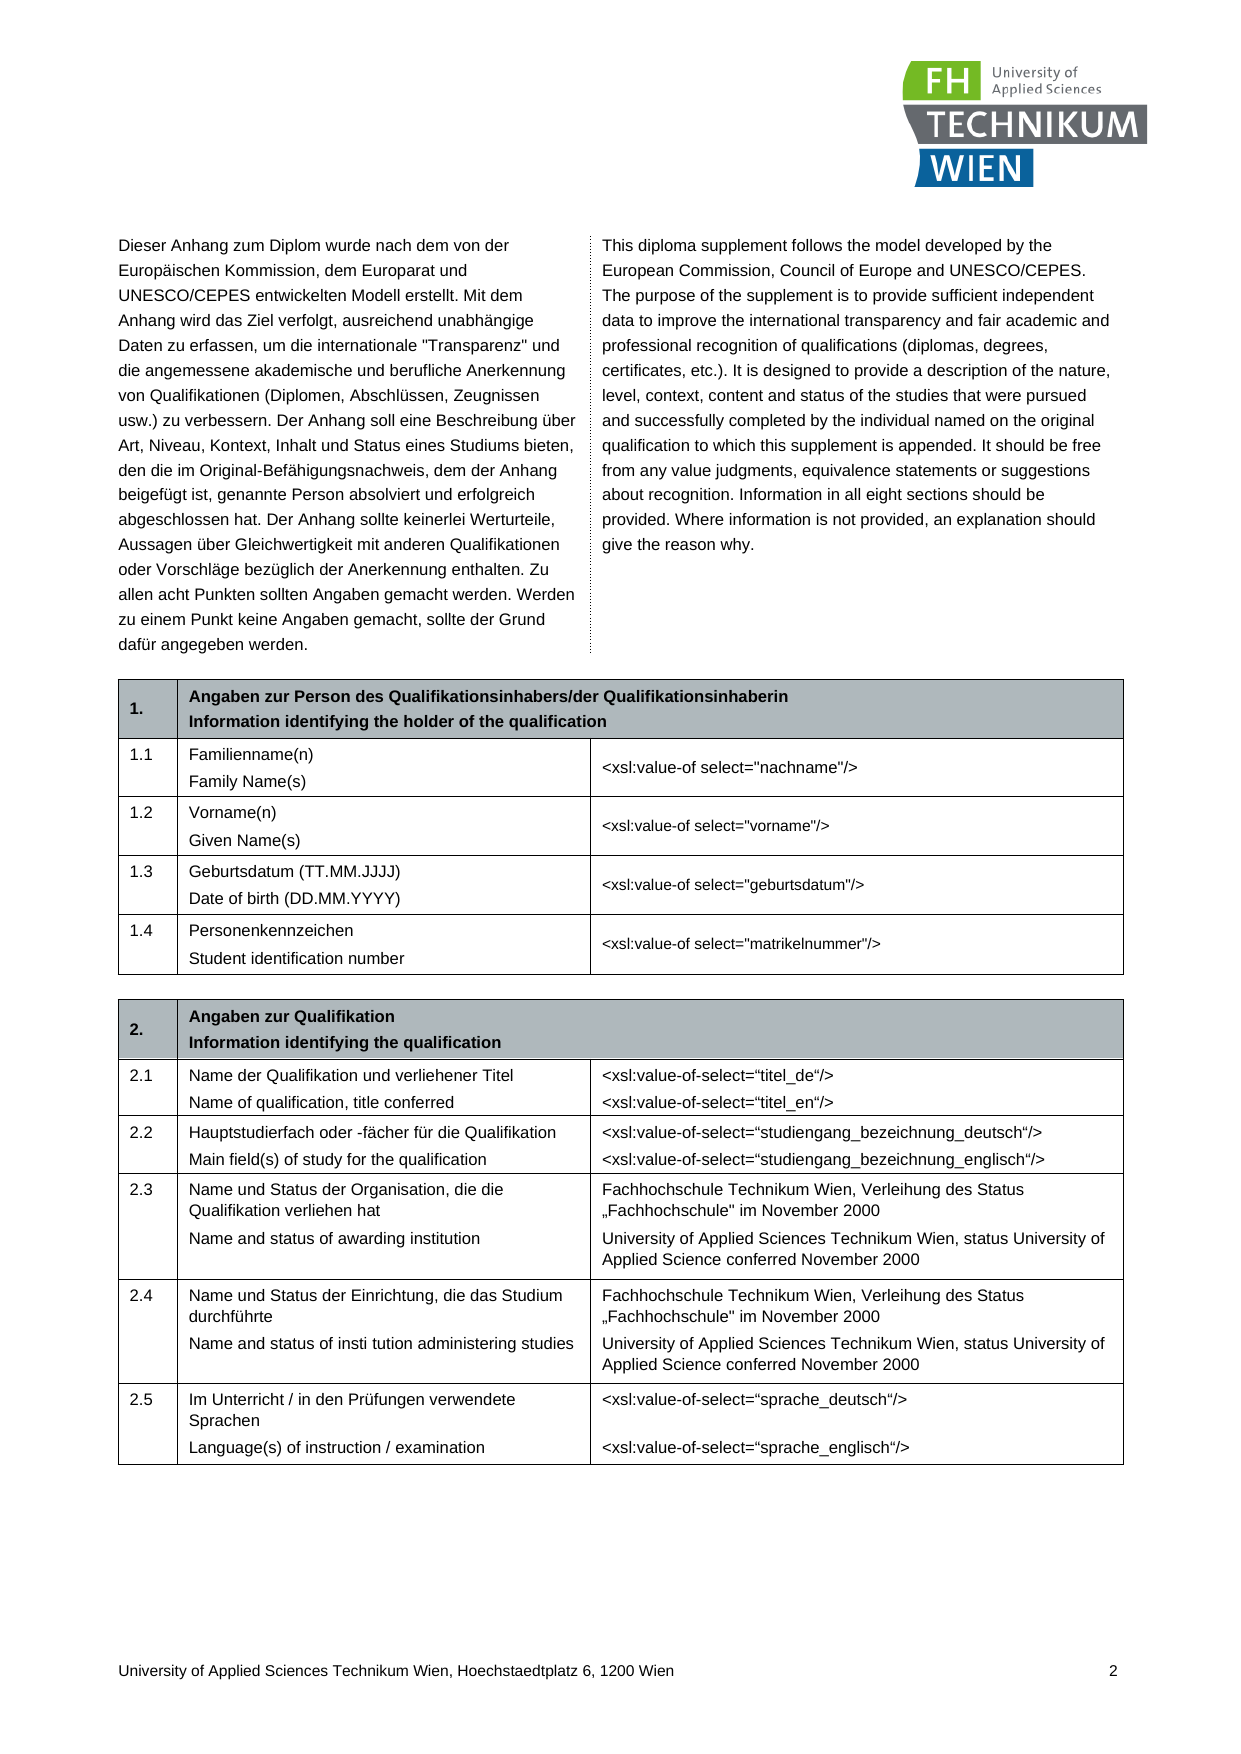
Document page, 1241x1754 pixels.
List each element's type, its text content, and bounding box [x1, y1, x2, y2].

table_cell <xsl:value-of-select=“studiengang_bezeichnung_deutsch“/> <xsl:value-of-select=“studiengang_bezeichnung_englisch“/> [591, 1116, 1123, 1173]
table_cell Name und Status der Einrichtung, die das Studium durchführte Name and status of insti tution administering studies [178, 1280, 590, 1383]
table_header Angaben zur Person des Qualifikationsinhabers/der Qualifikationsinhaberin Information identifying the holder of the qualification [178, 680, 1123, 738]
table_cell Name und Status der Organisation, die die Qualifikation verliehen hat Name and status of awarding institution [178, 1174, 590, 1278]
table_header 2. [119, 1000, 177, 1058]
table_cell 2.2 [119, 1116, 177, 1173]
picture [902, 61, 1148, 187]
table_header Angaben zur Qualifikation Information identifying the qualification [178, 1000, 1123, 1058]
table_cell 2.1 [119, 1060, 177, 1115]
table_cell 1.4 [119, 915, 177, 973]
table_cell 2.5 [119, 1384, 177, 1464]
table_cell 2.3 [119, 1174, 177, 1278]
table_cell <xsl:value-of-select=“sprache_deutsch“/> <xsl:value-of-select=“sprache_englisch“/> [591, 1384, 1123, 1464]
table_cell Fachhochschule Technikum Wien, Verleihung des Status „Fachhochschule" im November 2000 University of Applied Sciences Technikum Wien, status University of Applied Science conferred November 2000 [591, 1174, 1123, 1278]
table_cell 1.2 [119, 797, 177, 854]
table_cell 2.4 [119, 1280, 177, 1383]
table_cell <xsl:value-of select="vorname"/> [591, 797, 1123, 854]
table_header 1. [119, 680, 177, 738]
table_cell 1.3 [119, 856, 177, 914]
table_cell Geburtsdatum (TT.MM.JJJJ) Date of birth (DD.MM.YYYY) [178, 856, 590, 914]
table_cell <xsl:value-of select="geburtsdatum"/> [591, 856, 1123, 914]
table_cell Personenkennzeichen Student identification number [178, 915, 590, 973]
table_cell Vorname(n) Given Name(s) [178, 797, 590, 854]
table_cell Hauptstudierfach oder -fächer für die Qualifikation Main field(s) of study for the qualification [178, 1116, 590, 1173]
table_header Dieser Anhang zum Diplom wurde nach dem von der Europäischen Kommission, dem Europarat und UNESCO/CEPES entwickelten Modell erstellt. Mit dem Anhang wird das Ziel verfolgt, ausreichend unabhängige Daten zu erfassen, um die internationale "Transparenz" und die angemessene akademische und berufliche Anerkennung von Qualifikationen (Diplomen, Abschlüssen, Zeugnissen usw.) zu verbessern. Der Anhang soll eine Beschreibung über Art, Niveau, Kontext, Inhalt und Status eines Studiums bieten, den die im Original-Befähigungsnachweis, dem der Anhang beigefügt ist, genannte Person absolviert und erfolgreich abgeschlossen hat. Der Anhang sollte keinerlei Werturteile, Aussagen über Gleichwertigkeit mit anderen Qualifikationen oder Vorschläge bezüglich der Anerkennung enthalten. Zu allen acht Punkten sollten Angaben gemacht werden. Werden zu einem Punkt keine Angaben gemacht, sollte der Grund dafür angegeben werden. [107, 236, 591, 654]
table_cell Im Unterricht / in den Prüfungen verwendete Sprachen Language(s) of instruction / examination [178, 1384, 590, 1464]
table_cell Familienname(n) Family Name(s) [178, 739, 590, 796]
table_cell 1.1 [119, 739, 177, 796]
table_header This diploma supplement follows the model developed by the European Commission, Council of Europe and UNESCO/CEPES. The purpose of the supplement is to provide sufficient independent data to improve the international transparency and fair academic and professional recognition of qualifications (diplomas, degrees, certificates, etc.). It is designed to provide a description of the nature, level, context, content and status of the studies that were pursued and successfully completed by the individual named on the original qualification to which this supplement is appended. It should be free from any value judgments, equivalence statements or suggestions about recognition. Information in all eight sections should be provided. Where information is not provided, an explanation should give the reason why. [591, 236, 1125, 654]
table_cell <xsl:value-of select="matrikelnummer"/> [591, 915, 1123, 973]
table_cell <xsl:value-of-select=“titel_de“/> <xsl:value-of-select=“titel_en“/> [591, 1060, 1123, 1115]
table_cell <xsl:value-of select="nachname"/> [591, 739, 1123, 796]
table_cell Name der Qualifikation und verliehener Titel Name of qualification, title conferred [178, 1060, 590, 1115]
table_cell Fachhochschule Technikum Wien, Verleihung des Status „Fachhochschule" im November 2000 University of Applied Sciences Technikum Wien, status University of Applied Science conferred November 2000 [591, 1280, 1123, 1383]
